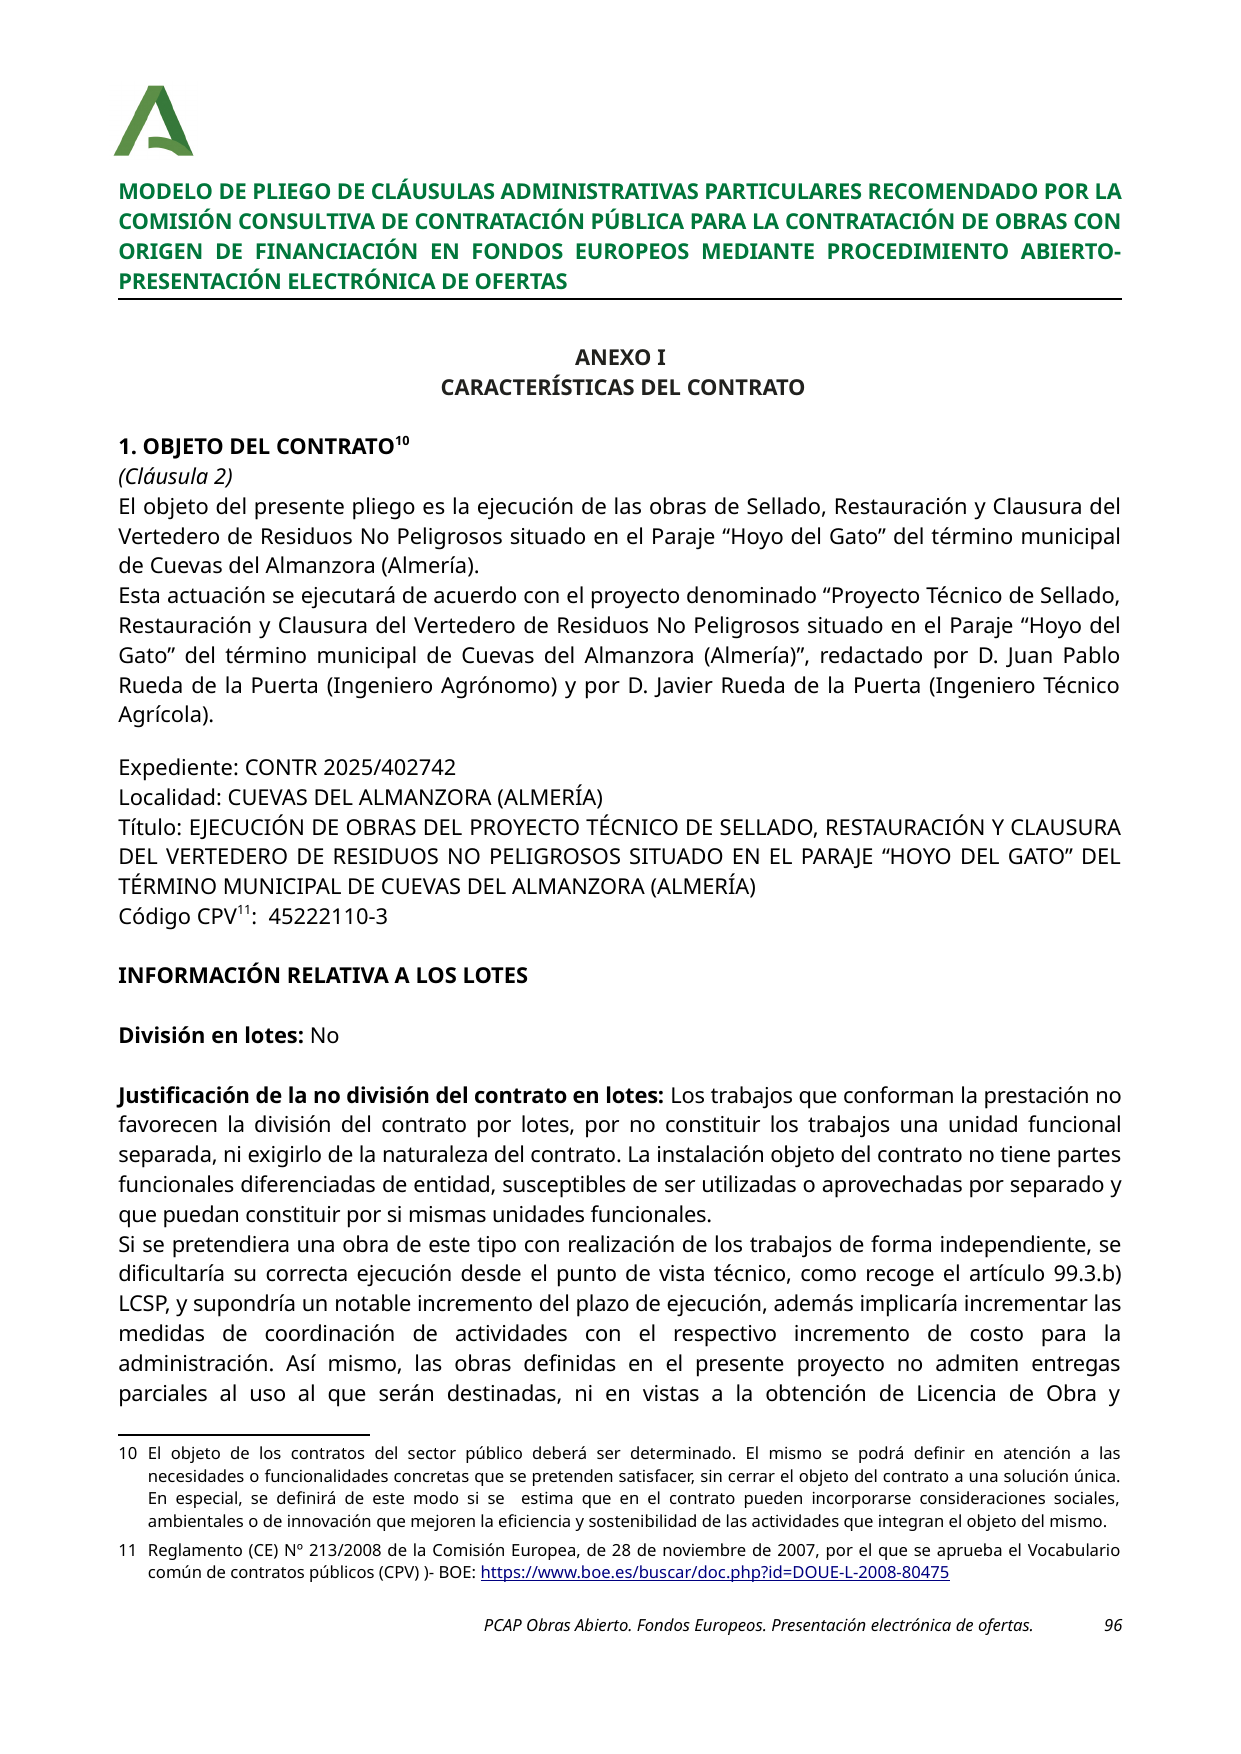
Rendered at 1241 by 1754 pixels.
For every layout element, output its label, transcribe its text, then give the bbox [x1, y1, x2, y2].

text Expediente: CONTR 2025/402742 [118, 752, 1122, 782]
text Código CPV: 45222110-3 [118, 901, 1122, 931]
text CARACTERÍSTICAS DEL CONTRATO [118, 372, 1122, 402]
text División en lotes: No [118, 1020, 1122, 1050]
text 1. OBJETO DEL CONTRATO [118, 431, 1122, 461]
text Localidad: CUEVAS DEL ALMANZORA (ALMERÍA) [118, 782, 1122, 812]
picture [109, 81, 198, 160]
text Justificación de la no división del contrato en lotes: Los trabajos que conforman la prestación no favorecen la división del contrato por lotes, por no constituir los trabajos una unidad funcional separada, ni exigirlo de la naturaleza del contrato. La instalación objeto del contrato no tiene partes funcionales diferenciadas de entidad, susceptibles de ser utilizadas o aprovechadas por separado y que puedan constituir por si mismas unidades funcionales. [118, 1080, 1122, 1229]
text ANEXO I [118, 342, 1122, 372]
text MODELO DE PLIEGO DE CLÁUSULAS ADMINISTRATIVAS PARTICULARES RECOMENDADO POR LA COMISIÓN CONSULTIVA DE CONTRATACIÓN PÚBLICA PARA LA CONTRATACIÓN DE OBRAS CON ORIGEN DE FINANCIACIÓN EN FONDOS EUROPEOS MEDIANTE PROCEDIMIENTO ABIERTO- PRESENTACIÓN ELECTRÓNICA DE OFERTAS [118, 176, 1122, 298]
text El objeto del presente pliego es la ejecución de las obras de Sellado, Restauración y Clausura del Vertedero de Residuos No Peligrosos situado en el Paraje “Hoyo del Gato” del término municipal de Cuevas del Almanzora (Almería). [118, 491, 1122, 580]
text Esta actuación se ejecutará de acuerdo con el proyecto denominado “Proyecto Técnico de Sellado, Restauración y Clausura del Vertedero de Residuos No Peligrosos situado en el Paraje “Hoyo del Gato” del término municipal de Cuevas del Almanzora (Almería)”, redactado por D. Juan Pablo Rueda de la Puerta (Ingeniero Agrónomo) y por D. Javier Rueda de la Puerta (Ingeniero Técnico Agrícola). [118, 580, 1122, 729]
text Si se pretendiera una obra de este tipo con realización de los trabajos de forma independiente, se dificultaría su correcta ejecución desde el punto de vista técnico, como recoge el artículo 99.3.b) LCSP, y supondría un notable incremento del plazo de ejecución, además implicaría incrementar las medidas de coordinación de actividades con el respectivo incremento de costo para la administración. Así mismo, las obras definidas en el presente proyecto no admiten entregas parciales al uso al que serán destinadas, ni en vistas a la obtención de Licencia de Obra y [118, 1229, 1122, 1407]
text Reglamento (CE) Nº 213/2008 de la Comisión Europea, de 28 de noviembre de 2007, por el que se aprueba el Vocabulario común de contratos públicos (CPV) )- BOE: https://www.boe.es/buscar/doc.php?id=DOUE-L-2008-80475 [118, 1538, 1122, 1584]
text INFORMACIÓN RELATIVA A LOS LOTES [118, 961, 1122, 990]
text El objeto de los contratos del sector público deberá ser determinado. El mismo se podrá definir en atención a las necesidades o funcionalidades concretas que se pretenden satisfacer, sin cerrar el objeto del contrato a una solución única. En especial, se definirá de este modo si se estima que en el contrato pueden incorporarse consideraciones sociales, ambientales o de innovación que mejoren la eficiencia y sostenibilidad de las actividades que integran el objeto del mismo. [118, 1441, 1122, 1532]
text (Cláusula 2) [118, 461, 1122, 491]
text Título: EJECUCIÓN DE OBRAS DEL Proyecto Técnico de Sellado, Restauración y Clausura del Vertedero de Residuos No Peligrosos situado en el Paraje “Hoyo del Gato” del término municipal de Cuevas del Almanzora (Almería) [118, 812, 1122, 901]
